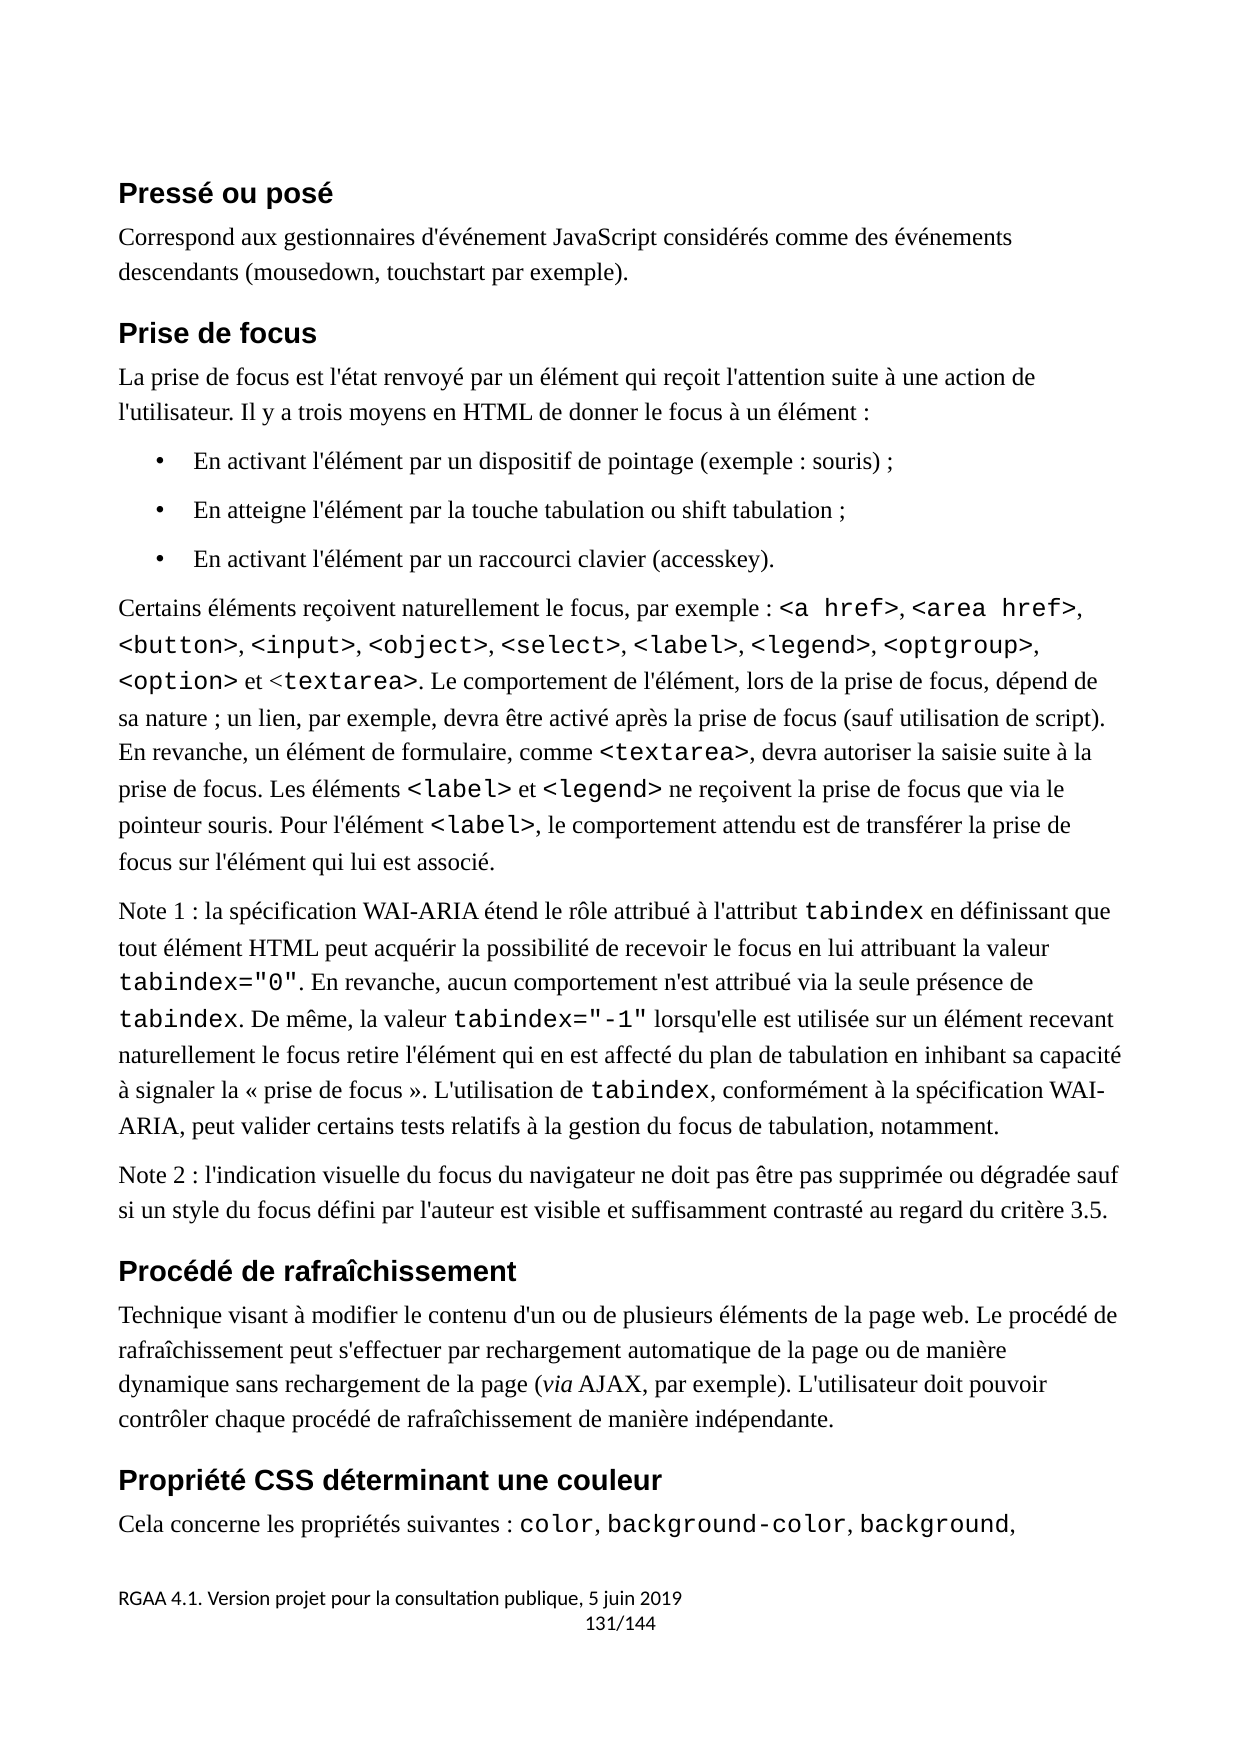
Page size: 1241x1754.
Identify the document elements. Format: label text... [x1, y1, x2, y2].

subtitle Pressé ou posé [118, 176, 1122, 210]
subtitle Propriété CSS déterminant une couleur [118, 1463, 1122, 1497]
text Note 2 : l'indication visuelle du focus du navigateur ne doit pas être pas supprimée ou dégradée sauf si un style du focus défini par l'auteur est visible et suffisamment contrasté au regard du critère 3.5. [118, 1160, 1122, 1223]
subtitle Prise de focus [118, 316, 1122, 350]
list En atteigne l'élément par la touche tabulation ou shift tabulation ; [156, 495, 1122, 524]
text Correspond aux gestionnaires d'événement JavaScript considérés comme des événements descendants (mousedown, touchstart par exemple). [118, 222, 1122, 286]
text Certains éléments reçoivent naturellement le focus, par exemple : <a href>, <area href>, <button>, <input>, <object>, <select>, <label>, <legend>, <optgroup>, <option> et <textarea>. Le comportement de l'élément, lors de la prise de focus, dépend de sa nature ; un lien, par exemple, devra être activé après la prise de focus (sauf utilisation de script). En revanche, un élément de formulaire, comme <textarea>, devra autoriser la saisie suite à la prise de focus. Les éléments <label> et <legend> ne reçoivent la prise de focus que via le pointeur souris. Pour l'élément <label>, le comportement attendu est de transférer la prise de focus sur l'élément qui lui est associé. [118, 593, 1122, 876]
list En activant l'élément par un raccourci clavier (accesskey). [156, 544, 1122, 573]
text Note 1 : la spécification WAI-ARIA étend le rôle attribué à l'attribut tabindex en définissant que tout élément HTML peut acquérir la possibilité de recevoir le focus en lui attribuant la valeur tabindex="0". En revanche, aucun comportement n'est attribué via la seule présence de tabindex. De même, la valeur tabindex="-1" lorsqu'elle est utilisée sur un élément recevant naturellement le focus retire l'élément qui en est affecté du plan de tabulation en inhibant sa capacité à signaler la « prise de focus ». L'utilisation de tabindex, conformément à la spécification WAI-ARIA, peut valider certains tests relatifs à la gestion du focus de tabulation, notamment. [118, 896, 1122, 1140]
text Technique visant à modifier le contenu d'un ou de plusieurs éléments de la page web. Le procédé de rafraîchissement peut s'effectuer par rechargement automatique de la page ou de manière dynamique sans rechargement de la page (via AJAX, par exemple). L'utilisateur doit pouvoir contrôler chaque procédé de rafraîchissement de manière indépendante. [118, 1300, 1122, 1432]
subtitle Procédé de rafraîchissement [118, 1254, 1122, 1288]
list En activant l'élément par un dispositif de pointage (exemple : souris) ; [156, 446, 1122, 475]
text La prise de focus est l'état renvoyé par un élément qui reçoit l'attention suite à une action de l'utilisateur. Il y a trois moyens en HTML de donner le focus à un élément : [118, 362, 1122, 426]
text Cela concerne les propriétés suivantes : color, background-color, background, [118, 1509, 1122, 1540]
